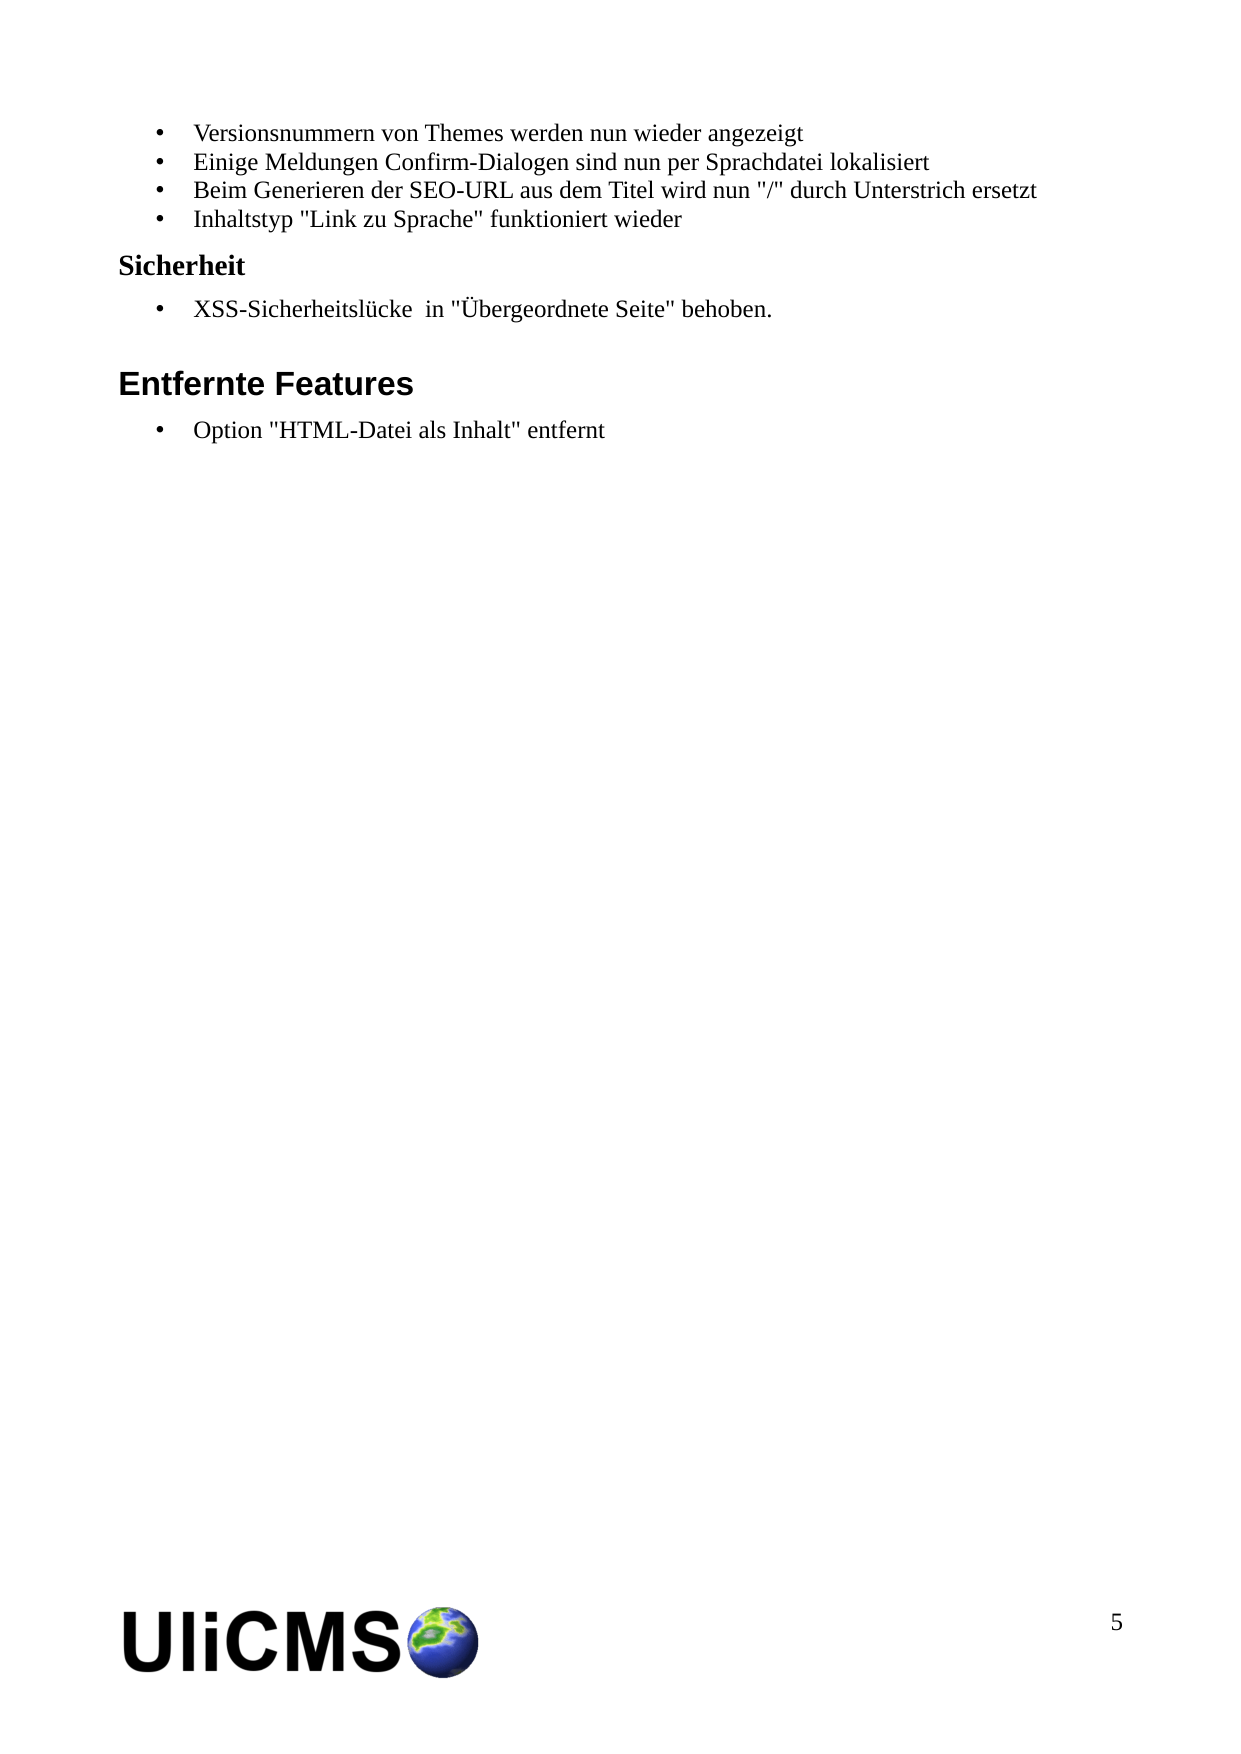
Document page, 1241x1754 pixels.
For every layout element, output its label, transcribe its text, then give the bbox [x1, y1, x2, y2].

list Beim Generieren der SEO-URL aus dem Titel wird nun "/" durch Unterstrich ersetzt [156, 176, 1123, 204]
list XSS-Sicherheitslücke in "Übergeordnete Seite" behoben. [156, 294, 1123, 323]
subtitle Entfernte Features [118, 364, 1123, 402]
subtitle Sicherheit [118, 248, 1123, 281]
list Option "HTML-Datei als Inhalt" entfernt [156, 415, 1123, 444]
list Inhaltstyp "Link zu Sprache" funktioniert wieder [156, 204, 1123, 233]
list Versionsnummern von Themes werden nun wieder angezeigt [156, 118, 1123, 147]
list Einige Meldungen Confirm-Dialogen sind nun per Sprachdatei lokalisiert [156, 147, 1123, 176]
picture [118, 1607, 479, 1681]
